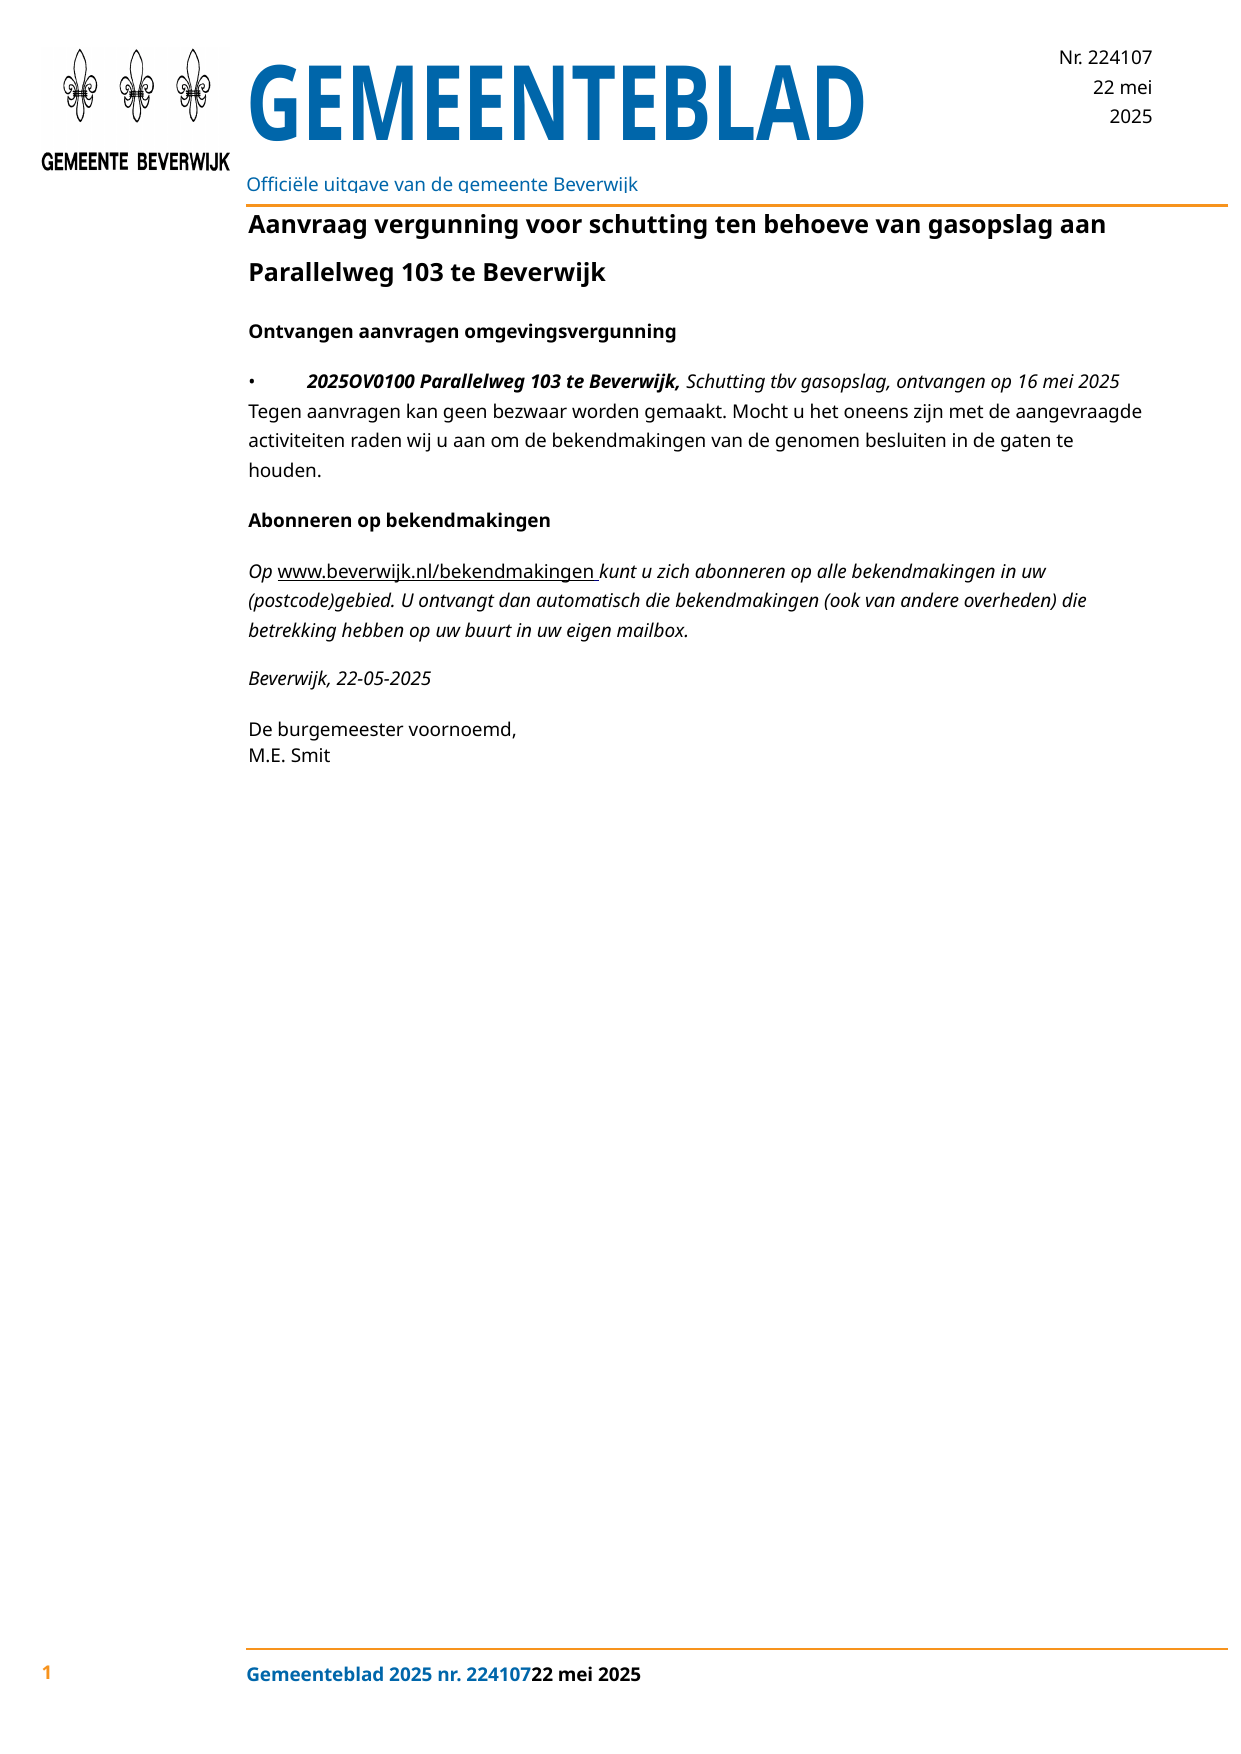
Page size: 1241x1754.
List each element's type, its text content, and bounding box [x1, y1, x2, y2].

list 2025OV0100 Parallelweg 103 te Beverwijk, Schutting tbv gasopslag, ontvangen op 16 mei 2025 [248, 368, 1152, 394]
text De burgemeester voornoemd, [248, 716, 1152, 742]
text M.E. Smit [248, 742, 1152, 768]
text Tegen aanvragen kan geen bezwaar worden gemaakt. Mocht u het oneens zijn met de aangevraagde activiteiten raden wij u aan om de bekendmakingen van de genomen besluiten in de gaten te houden. [248, 398, 1152, 483]
text Beverwijk, 22-05-2025 [248, 665, 1152, 691]
text Op www.beverwijk.nl/bekendmakingen kunt u zich abonneren op alle bekendmakingen in uw (postcode)gebied. U ontvangt dan automatisch die bekendmakingen (ook van andere overheden) die betrekking hebben op uw buurt in uw eigen mailbox. [248, 558, 1152, 643]
text Ontvangen aanvragen omgevingsvergunning [248, 318, 1152, 344]
text Abonneren op bekendmakingen [248, 507, 1152, 533]
text Aanvraag vergunning voor schutting ten behoeve van gasopslag aan Parallelweg 103 te Beverwijk [248, 207, 1152, 288]
picture [41, 47, 231, 172]
